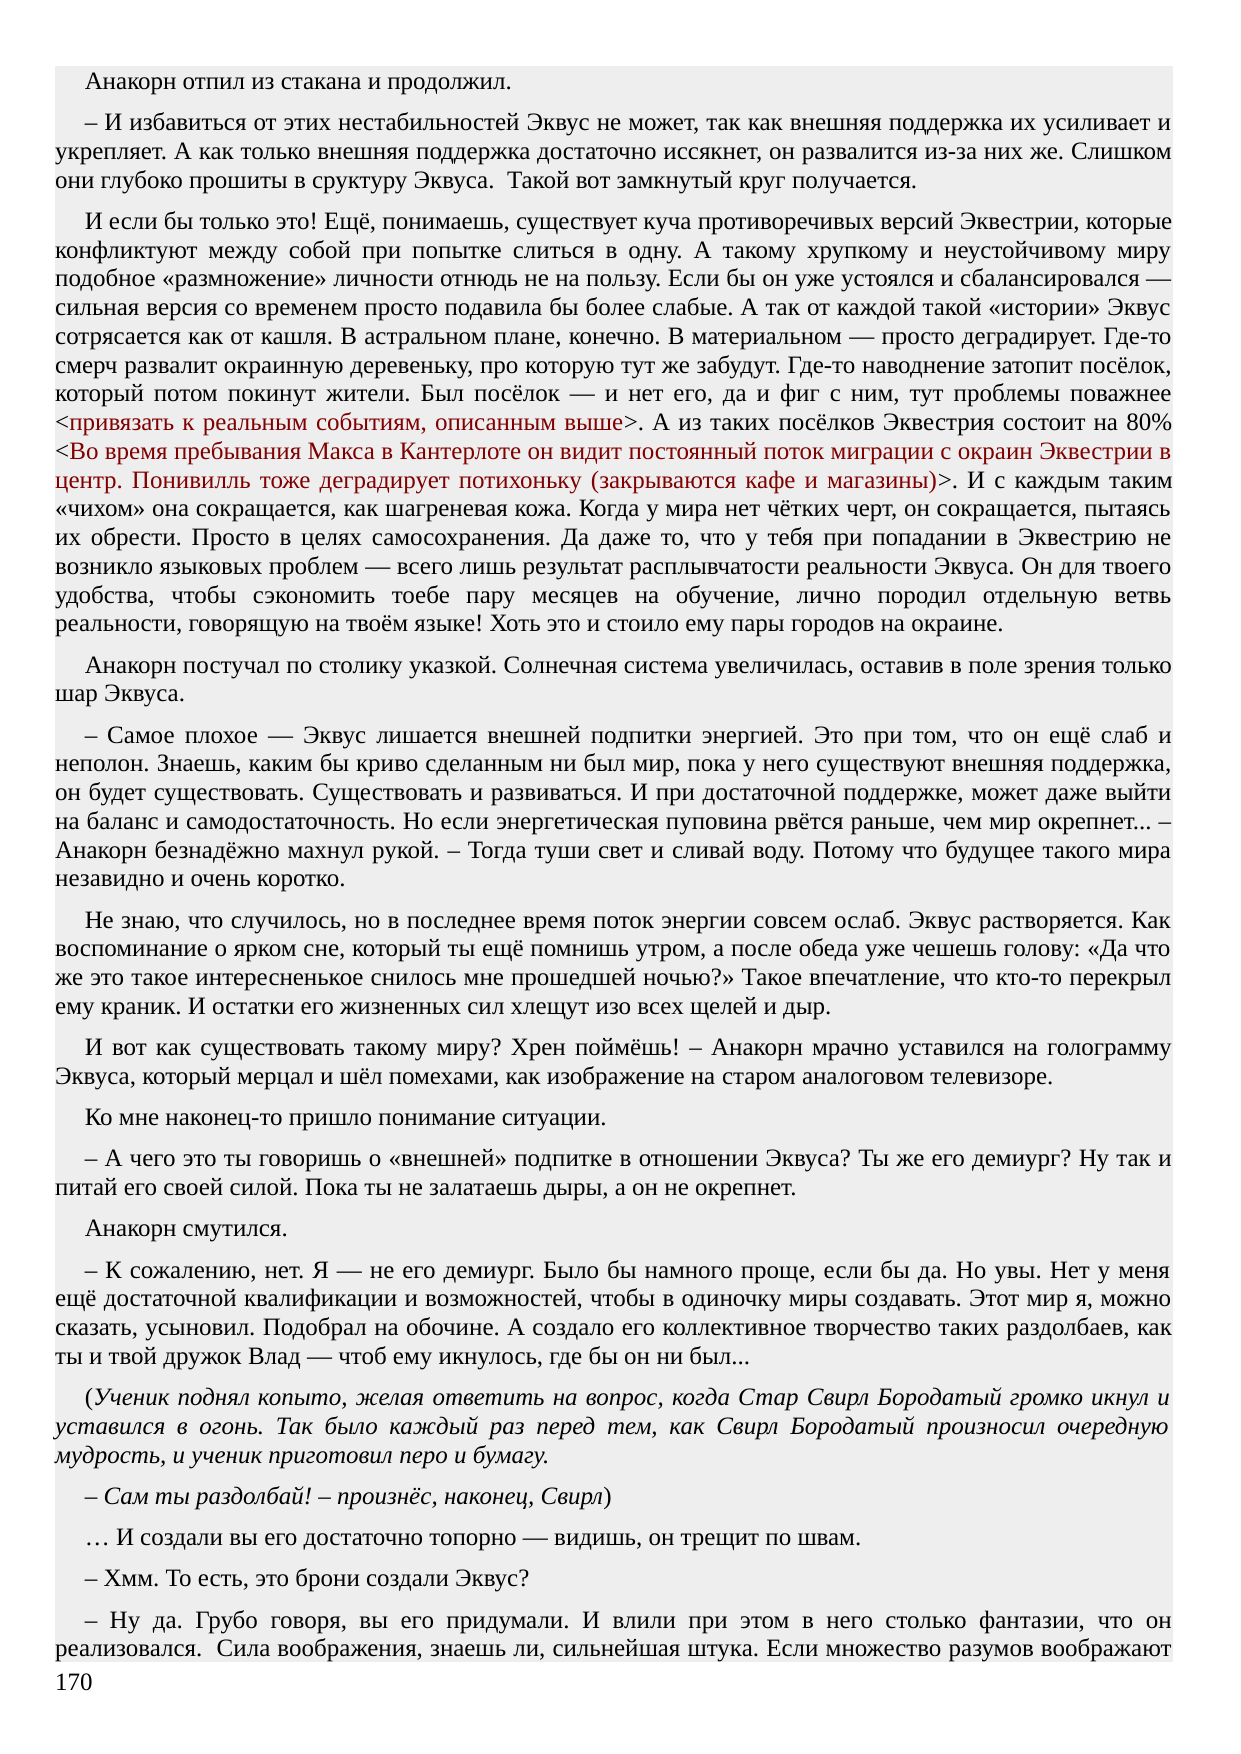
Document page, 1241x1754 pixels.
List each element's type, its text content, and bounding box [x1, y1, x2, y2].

text (Ученик поднял копыто, желая ответить на вопрос, когда Стар Свирл Бородатый громко икнул и уставился в огонь. Так было каждый раз перед тем, как Свирл Бородатый произносил очередную мудрость, и ученик приготовил перо и бумагу. [55, 1382, 1173, 1468]
text – Сам ты раздолбай! – произнёс, наконец, Свирл) [55, 1481, 1173, 1510]
text Анакорн отпил из стакана и продолжил. [55, 66, 1173, 95]
text – Хмм. То есть, это брони создали Эквус? [55, 1563, 1173, 1592]
text – И избавиться от этих нестабильностей Эквус не может, так как внешняя поддержка их усиливает и укрепляет. А как только внешняя поддержка достаточно иссякнет, он развалится из-за них же. Слишком они глубоко прошиты в сруктуру Эквуса. Такой вот замкнутый круг получается. [55, 107, 1173, 193]
text – А чего это ты говоришь о «внешней» подпитке в отношении Эквуса? Ты же его демиург? Ну так и питай его своей силой. Пока ты не залатаешь дыры, а он не окрепнет. [55, 1143, 1173, 1201]
text И если бы только это! Ещё, понимаешь, существует куча противоречивых версий Эквестрии, которые конфликтуют между собой при попытке слиться в одну. А такому хрупкому и неустойчивому миру подобное «размножение» личности отнюдь не на пользу. Если бы он уже устоялся и сбалансировался — сильная версия со временем просто подавила бы более слабые. А так от каждой такой «истории» Эквус сотрясается как от кашля. В астральном плане, конечно. В материальном — просто деградирует. Где-то смерч развалит окраинную деревеньку, про которую тут же забудут. Где-то наводнение затопит посёлок, который потом покинут жители. Был посёлок — и нет его, да и фиг с ним, тут проблемы поважнее <привязать к реальным событиям, описанным выше>. А из таких посёлков Эквестрия состоит на 80% <Во время пребывания Макса в Кантерлоте он видит постоянный поток миграции с окраин Эквестрии в центр. Понивилль тоже деградирует потихоньку (закрываются кафе и магазины)>. И с каждым таким «чихом» она сокращается, как шагреневая кожа. Когда у мира нет чётких черт, он сокращается, пытаясь их обрести. Просто в целях самосохранения. Да даже то, что у тебя при попадании в Эквестрию не возникло языковых проблем — всего лишь результат расплывчатости реальности Эквуса. Он для твоего удобства, чтобы сэкономить тоебе пару месяцев на обучение, лично породил отдельную ветвь реальности, говорящую на твоём языке! Хоть это и стоило ему пары городов на окраине. [55, 206, 1173, 637]
text – К сожалению, нет. Я — не его демиург. Было бы намного проще, если бы да. Но увы. Нет у меня ещё достаточной квалификации и возможностей, чтобы в одиночку миры создавать. Этот мир я, можно сказать, усыновил. Подобрал на обочине. А создало его коллективное творчество таких раздолбаев, как ты и твой дружок Влад — чтоб ему икнулось, где бы он ни был... [55, 1255, 1173, 1370]
text И вот как существовать такому миру? Хрен поймёшь! – Анакорн мрачно уставился на голограмму Эквуса, который мерцал и шёл помехами, как изображение на старом аналоговом телевизоре. [55, 1032, 1173, 1090]
text Анакорн смутился. [55, 1213, 1173, 1242]
text Анакорн постучал по столику указкой. Солнечная система увеличилась, оставив в поле зрения только шар Эквуса. [55, 650, 1173, 707]
text – Ну да. Грубо говоря, вы его придумали. И влили при этом в него столько фантазии, что он реализовался. Сила воображения, знаешь ли, сильнейшая штука. Если множество разумов воображают [55, 1605, 1173, 1662]
text … И создали вы его достаточно топорно — видишь, он трещит по швам. [55, 1522, 1173, 1551]
text – Самое плохое — Эквус лишается внешней подпитки энергией. Это при том, что он ещё слаб и неполон. Знаешь, каким бы криво сделанным ни был мир, пока у него существуют внешняя поддержка, он будет существовать. Существовать и развиваться. И при достаточной поддержке, может даже выйти на баланс и самодостаточность. Но если энергетическая пуповина рвётся раньше, чем мир окрепнет... – Анакорн безнадёжно махнул рукой. – Тогда туши свет и сливай воду. Потому что будущее такого мира незавидно и очень коротко. [55, 720, 1173, 892]
text Ко мне наконец-то пришло понимание ситуации. [55, 1102, 1173, 1131]
text Не знаю, что случилось, но в последнее время поток энергии совсем ослаб. Эквус растворяется. Как воспоминание о ярком сне, который ты ещё помнишь утром, а после обеда уже чешешь голову: «Да что же это такое интересненькое снилось мне прошедшей ночью?» Такое впечатление, что кто-то перекрыл ему краник. И остатки его жизненных сил хлещут изо всех щелей и дыр. [55, 905, 1173, 1020]
